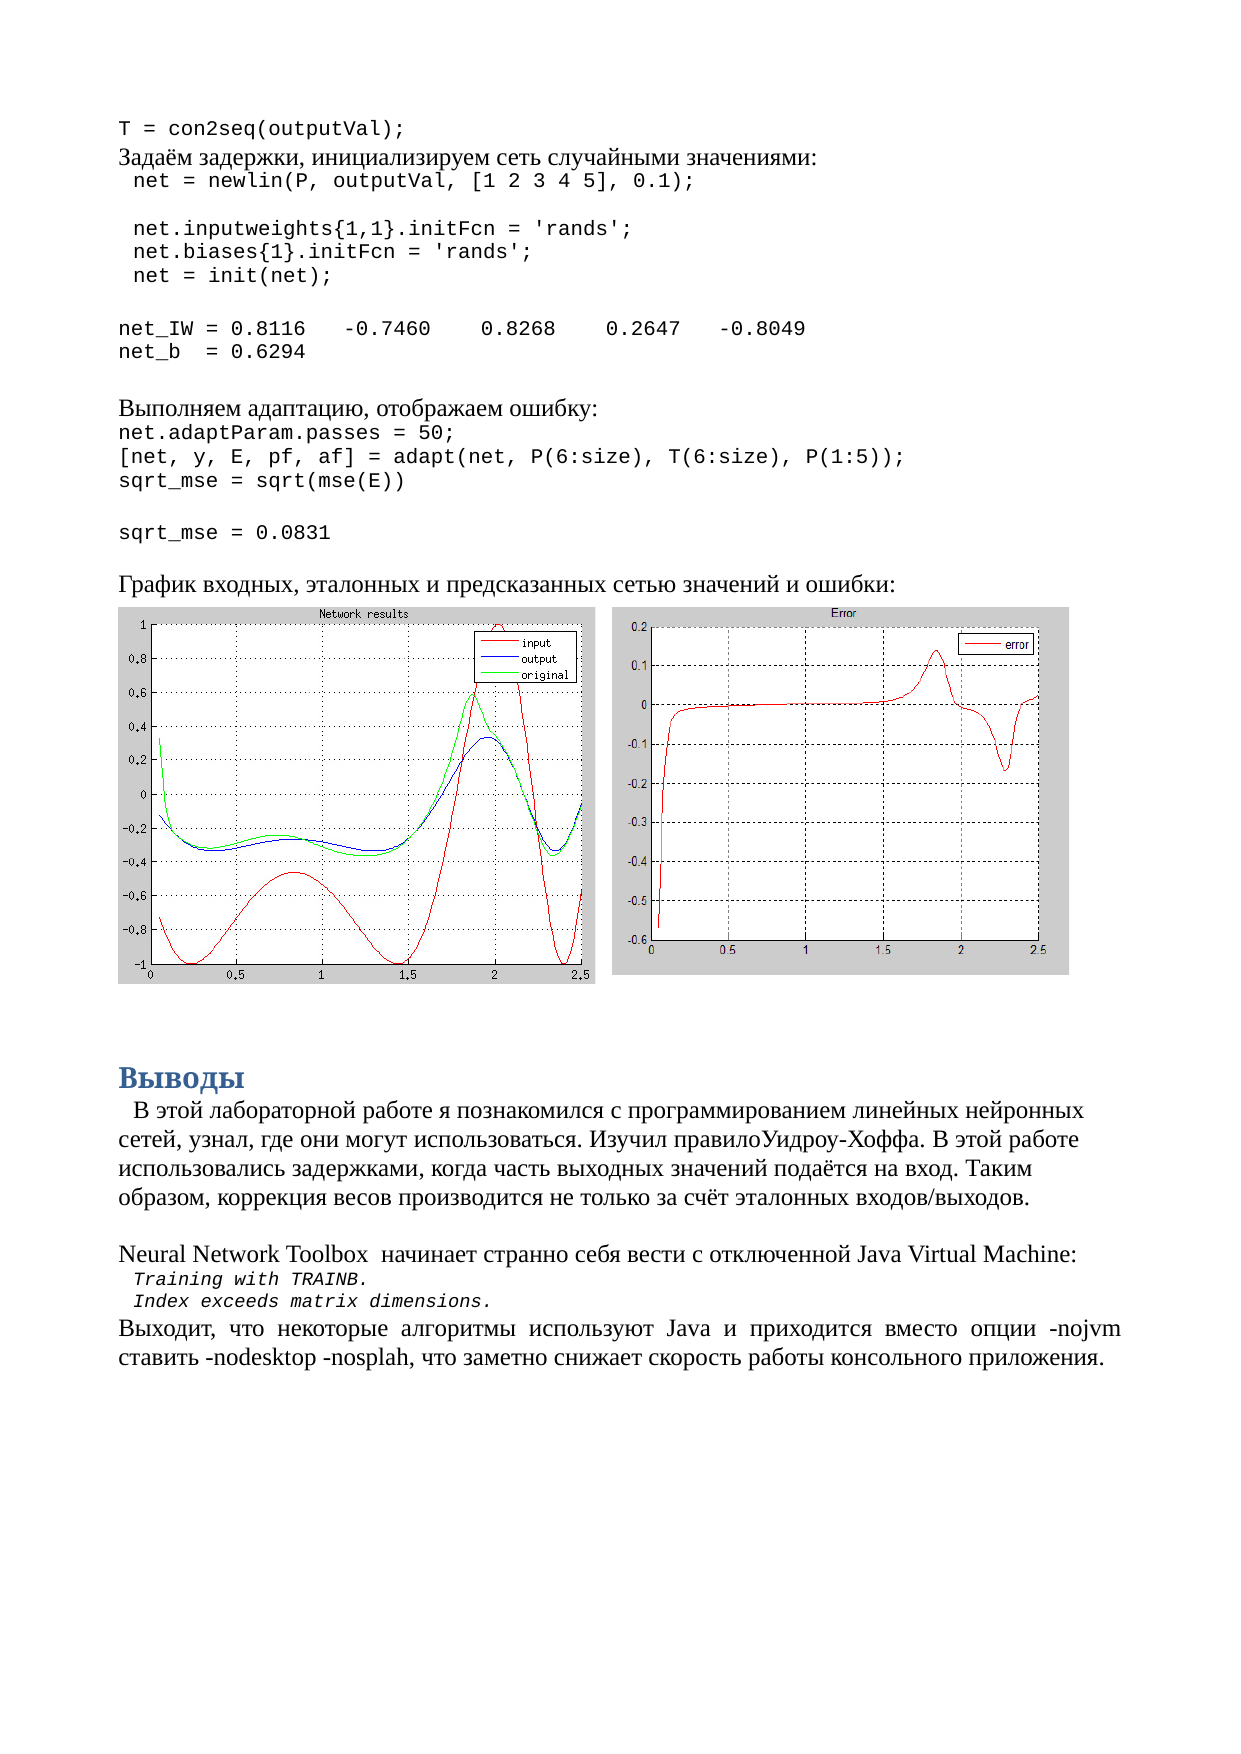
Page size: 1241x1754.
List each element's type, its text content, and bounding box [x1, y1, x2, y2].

text net_IW = 0.8116 -0.7460 0.8268 0.2647 -0.8049 [118, 317, 1122, 341]
text [net, y, E, pf, af] = adapt(net, P(6:size), T(6:size), P(1:5)); [118, 446, 1122, 469]
text В этой лабораторной работе я познакомился с программированием линейных нейронных сетей, узнал, где они могут использоваться. Изучил правилоУидроу-Хоффа. В этой работе использовались задержками, когда часть выходных значений подаётся на вход. Таким образом, коррекция весов производится не только за счёт эталонных входов/выходов. [118, 1096, 1122, 1211]
text net_b = 0.6294 [118, 341, 1122, 365]
text Выходит, что некоторые алгоритмы используют Java и приходится вместо опции -nojvm ставить -nodesktop -nosplah, что заметно снижает скорость работы консольного приложения. [118, 1313, 1122, 1371]
text sqrt_mse = 0.0831 [118, 522, 1122, 546]
text T = con2seq(outputVal); [118, 118, 1122, 142]
text net.inputweights{1,1}.initFcn = 'rands'; [118, 218, 1122, 241]
text Neural Network Toolbox начинает странно себя вести с отключенной Java Virtual Machine: [118, 1239, 1122, 1268]
text Задаём задержки, инициализируем сеть случайными значениями: [118, 142, 1122, 171]
text График входных, эталонных и предсказанных сетью значений и ошибки: [118, 569, 1122, 598]
text Training with TRAINB. [118, 1268, 1122, 1292]
text Выполняем адаптацию, отображаем ошибку: [118, 393, 1122, 422]
text net.biases{1}.initFcn = 'rands'; [118, 241, 1122, 265]
text sqrt_mse = sqrt(mse(E)) [118, 469, 1122, 493]
subtitle Выводы [118, 1062, 1122, 1096]
text net.adaptParam.passes = 50; [118, 422, 1122, 446]
text net = newlin(P, outputVal, [1 2 3 4 5], 0.1); [118, 171, 1122, 194]
picture [118, 607, 596, 984]
text Index exceeds matrix dimensions. [118, 1292, 1122, 1313]
text net = init(net); [118, 265, 1122, 289]
picture [612, 607, 1070, 975]
